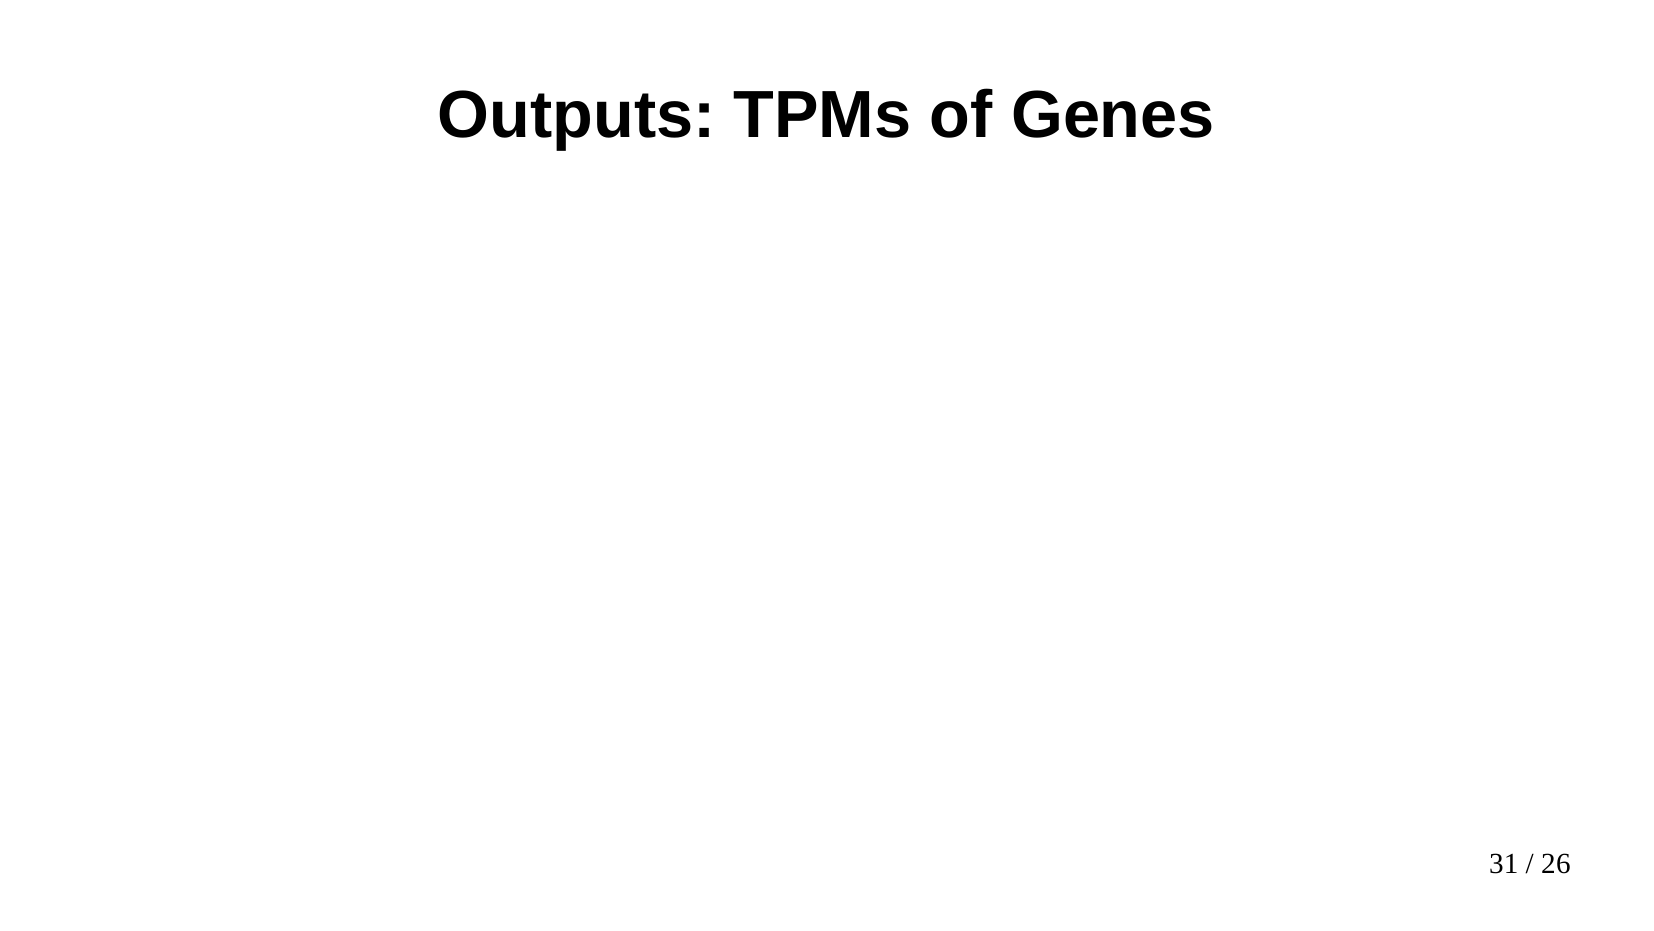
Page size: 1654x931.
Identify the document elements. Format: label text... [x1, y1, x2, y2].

title Outputs: TPMs of Genes [82, 37, 1571, 193]
